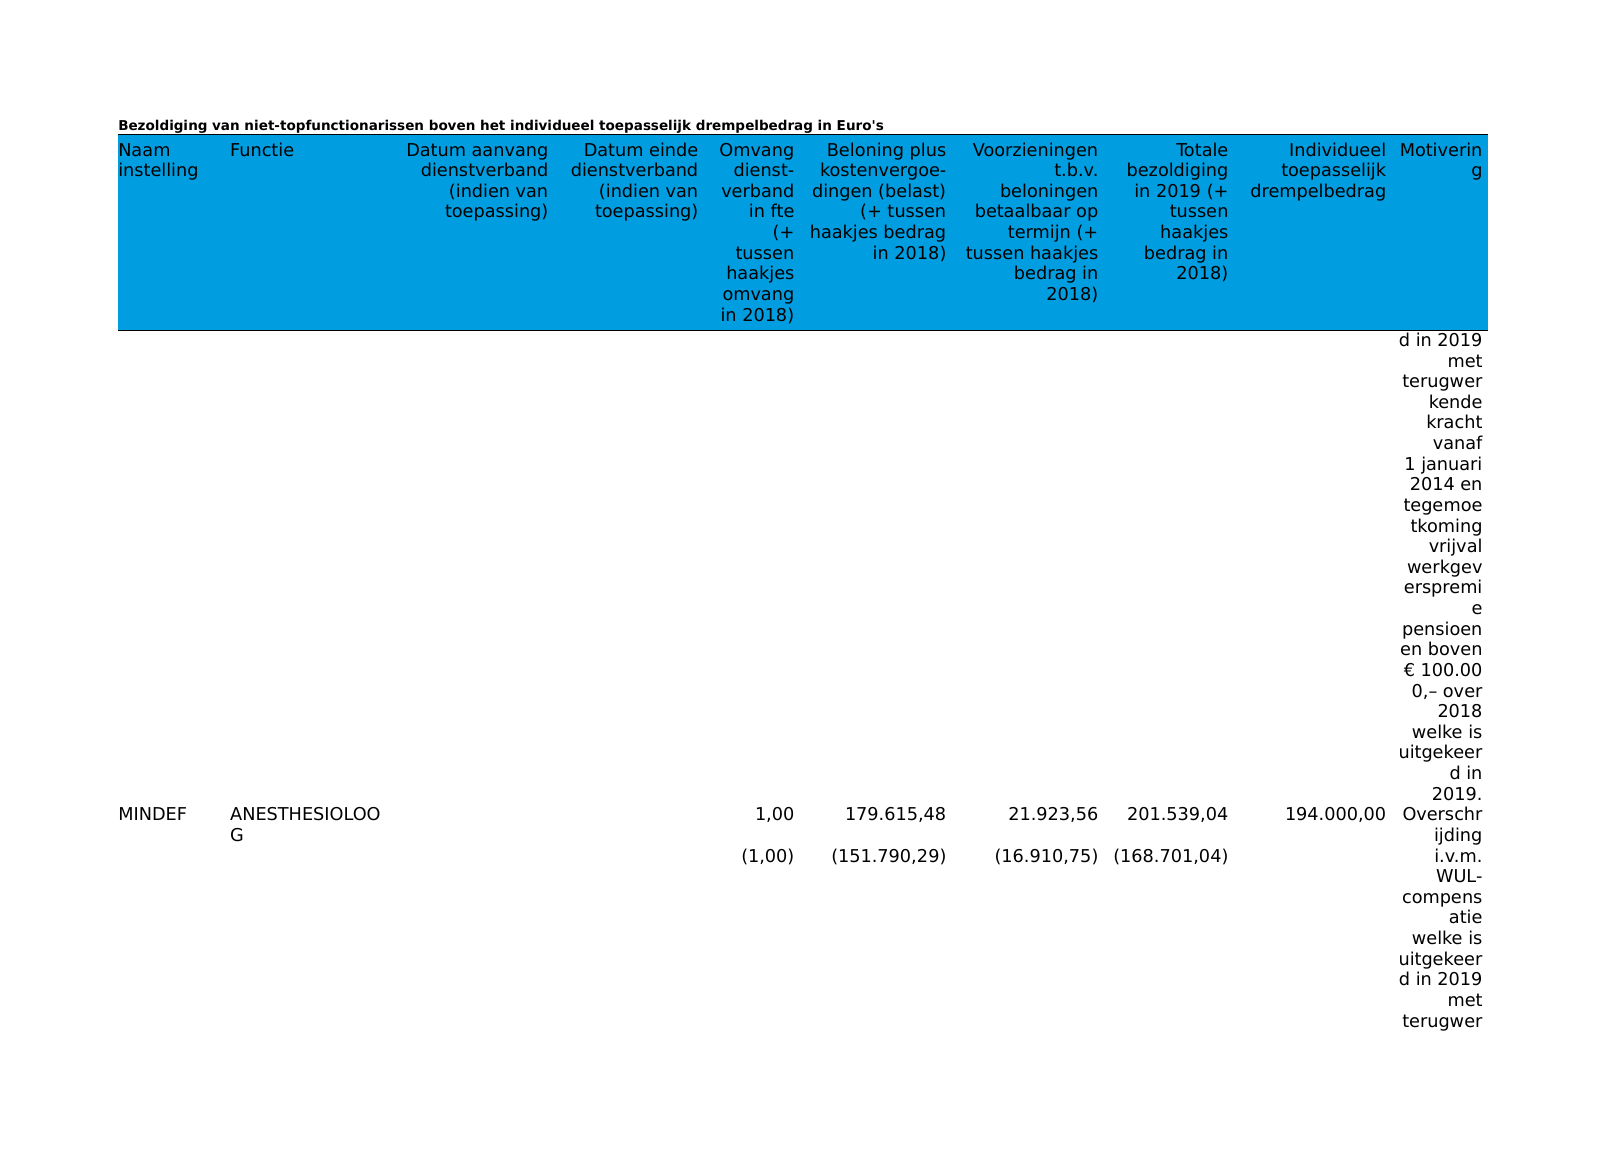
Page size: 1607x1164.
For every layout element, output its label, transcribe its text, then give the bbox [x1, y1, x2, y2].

table_cell Datum aanvang dienstverband (indien van toepassing) [398, 135, 554, 330]
table_cell Functie [224, 135, 398, 330]
table_header Bezoldiging van niet-topfunctionarissen boven het individueel toepasselijk drempelbedrag in Euro's [118, 118, 1488, 134]
table_cell [1234, 846, 1392, 1031]
table_cell [704, 331, 800, 804]
table_cell [800, 331, 952, 804]
table_cell Naam instelling [118, 135, 224, 330]
table_cell [1234, 331, 1392, 804]
table_cell (168.701,04) [1104, 846, 1234, 1031]
table_cell [118, 846, 224, 1031]
table_cell 179.615,48 [800, 804, 952, 846]
table_cell Beloning plus kostenvergoe-dingen (belast) (+ tussen haakjes bedrag in 2018) [800, 135, 952, 330]
table_cell [224, 331, 398, 804]
table_cell Totale bezoldiging in 2019 (+ tussen haakjes bedrag in 2018) [1104, 135, 1234, 330]
table_cell [554, 846, 704, 1031]
table_cell (1,00) [704, 846, 800, 1031]
table_cell Individueel toepasselijk drempelbedrag [1234, 135, 1392, 330]
table_cell [554, 804, 704, 846]
table_cell (16.910,75) [952, 846, 1104, 1031]
table_cell Voorzieningen t.b.v. beloningen betaalbaar op termijn (+ tussen haakjes bedrag in 2018) [952, 135, 1104, 330]
table_cell ANESTHESIOLOOG [224, 804, 398, 846]
table_cell [398, 804, 554, 846]
table_cell 201.539,04 [1104, 804, 1234, 846]
table_cell 1,00 [704, 804, 800, 846]
table_cell d in 2019 met terugwerkende kracht vanaf 1 januari 2014 en tegemoetkoming vrijval werkgeverspremie pensioenen boven € 100.000,– over 2018 welke is uitgekeerd in 2019. [1392, 331, 1488, 804]
table_cell Motivering [1392, 135, 1488, 330]
table_cell [952, 331, 1104, 804]
table_cell 21.923,56 [952, 804, 1104, 846]
table_cell (151.790,29) [800, 846, 952, 1031]
table_cell [398, 331, 554, 804]
table_cell [554, 331, 704, 804]
table_cell [118, 331, 224, 804]
table_cell Overschrijding i.v.m. WUL-compensatie welke is uitgekeerd in 2019 met terugwer [1392, 804, 1488, 1031]
table_cell MINDEF [118, 804, 224, 846]
table_cell [398, 846, 554, 1031]
table_cell Datum einde dienstverband (indien van toepassing) [554, 135, 704, 330]
table_cell 194.000,00 [1234, 804, 1392, 846]
table_cell Omvang dienst-verband in fte (+ tussen haakjes omvang in 2018) [704, 135, 800, 330]
table_cell [1104, 331, 1234, 804]
table_cell [224, 846, 398, 1031]
